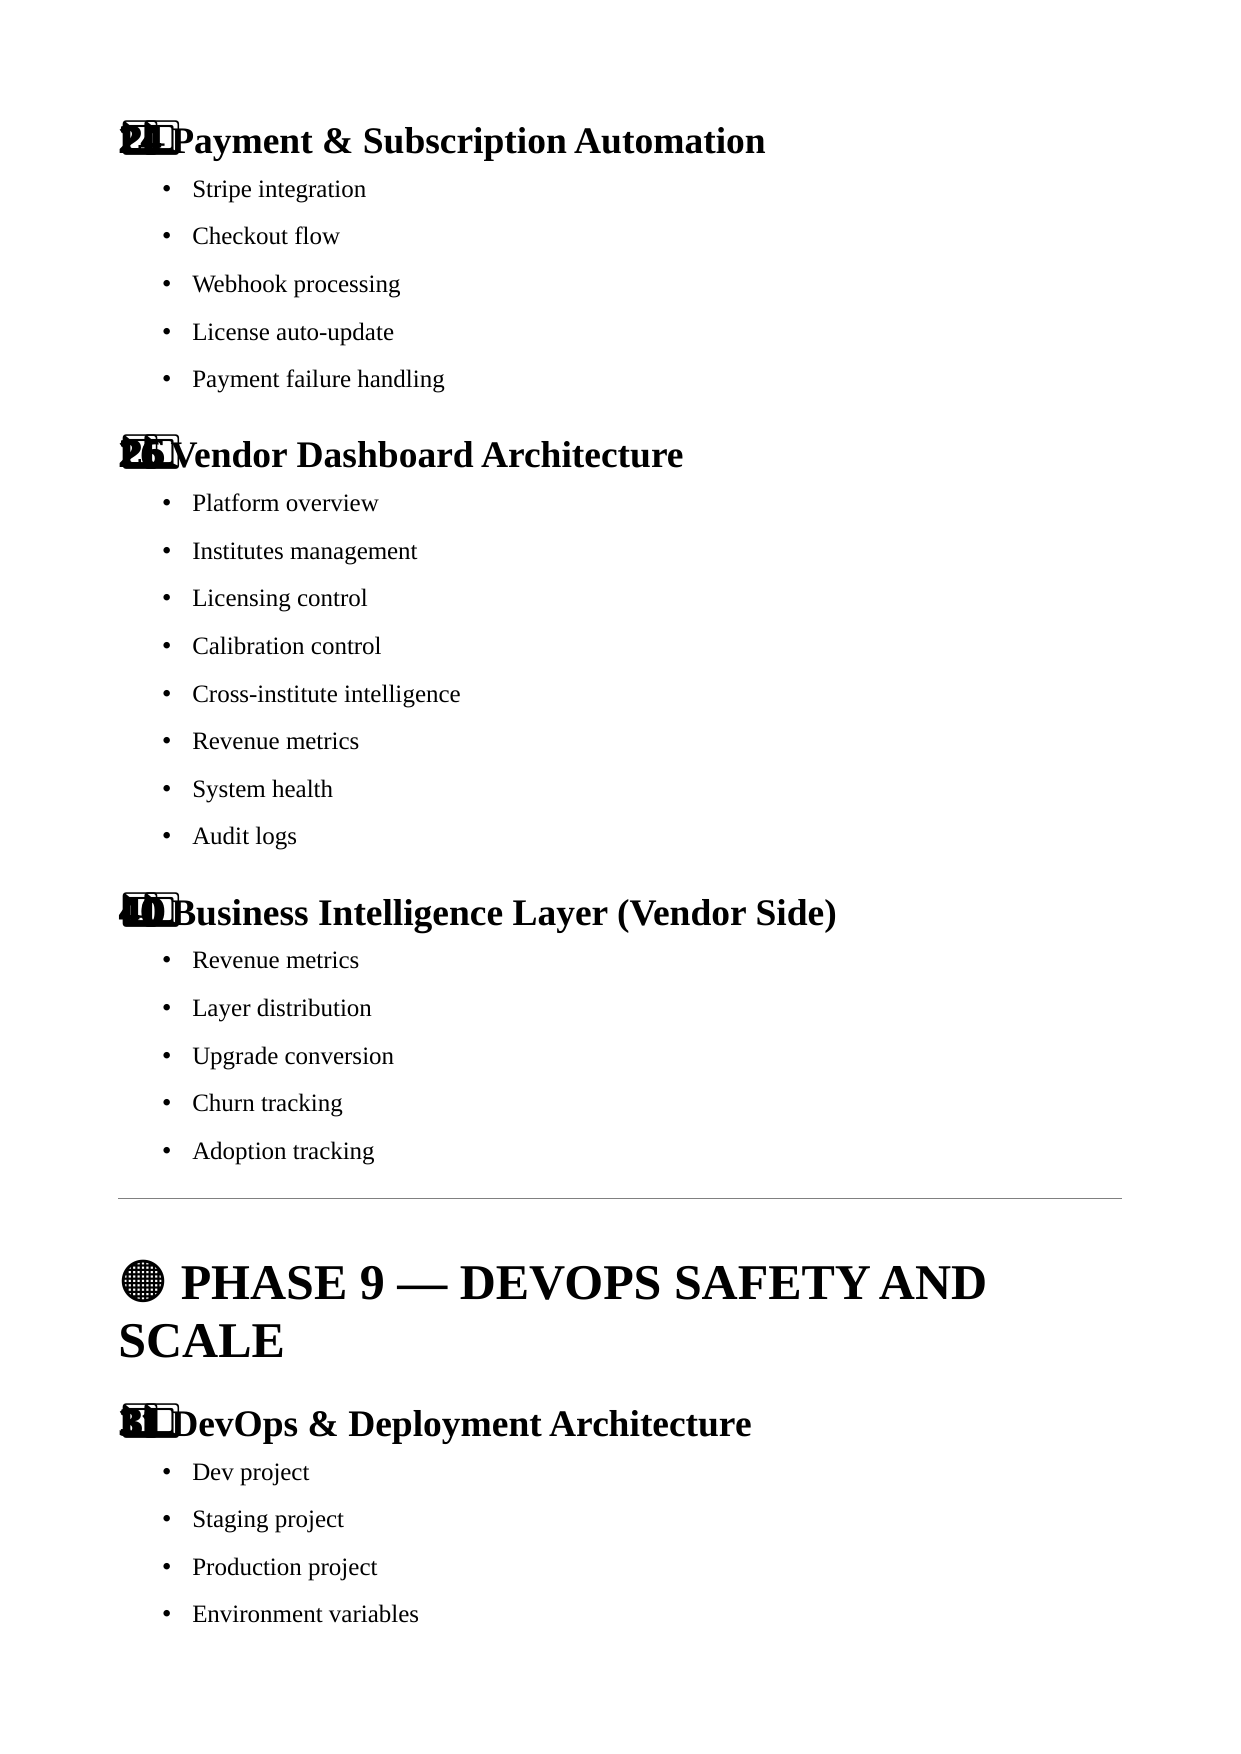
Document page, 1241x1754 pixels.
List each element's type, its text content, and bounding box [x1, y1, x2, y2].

list Layer distribution [162, 993, 1122, 1022]
subtitle 2️⃣4️⃣ Payment & Subscription Automation [118, 118, 1122, 161]
list Platform overview [162, 488, 1122, 517]
list System health [162, 774, 1122, 803]
list Stripe integration [162, 174, 1122, 202]
list Checkout flow [162, 221, 1122, 250]
list Environment variables [162, 1599, 1122, 1628]
list Staging project [162, 1504, 1122, 1533]
list Webhook processing [162, 269, 1122, 298]
list Dev project [162, 1457, 1122, 1486]
list Upgrade conversion [162, 1041, 1122, 1069]
list License auto-update [162, 317, 1122, 345]
list Revenue metrics [162, 726, 1122, 755]
subtitle 4️⃣0️⃣ Business Intelligence Layer (Vendor Side) [118, 890, 1122, 933]
list Production project [162, 1552, 1122, 1581]
subtitle 3️⃣1️⃣ DevOps & Deployment Architecture [118, 1401, 1122, 1444]
list Revenue metrics [162, 946, 1122, 974]
list Payment failure handling [162, 364, 1122, 393]
list Cross-institute intelligence [162, 679, 1122, 707]
list Calibration control [162, 631, 1122, 660]
subtitle 🟠 PHASE 9 — DEVOPS SAFETY AND SCALE [118, 1253, 1122, 1368]
list Adoption tracking [162, 1136, 1122, 1165]
list Institutes management [162, 536, 1122, 564]
subtitle 2️⃣6️⃣ Vendor Dashboard Architecture [118, 433, 1122, 476]
list Licensing control [162, 583, 1122, 612]
list Churn tracking [162, 1088, 1122, 1117]
list Audit logs [162, 821, 1122, 850]
